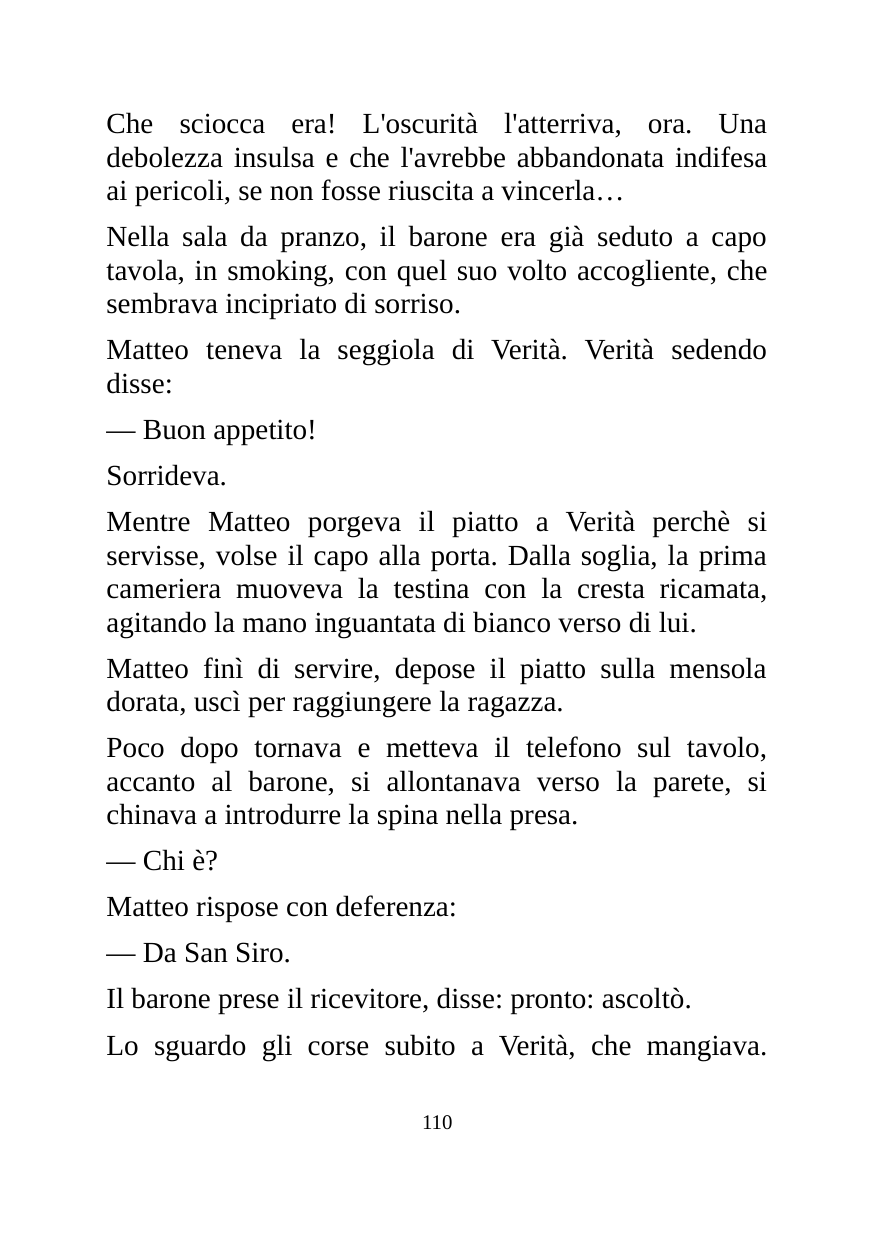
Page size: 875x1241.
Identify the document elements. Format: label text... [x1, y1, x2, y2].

text Matteo teneva la seggiola di Verità. Verità sedendo disse: [106, 332, 768, 399]
text Poco dopo tornava e metteva il telefono sul tavolo, accanto al barone, si allontanava verso la parete, si chinava a introdurre la spina nella presa. [106, 730, 768, 831]
text — Buon appetito! [106, 412, 768, 446]
text Che sciocca era! L'oscurità l'atterriva, ora. Una debolezza insulsa e che l'avrebbe abbandonata indifesa ai pericoli, se non fosse riuscita a vincerla… [106, 106, 768, 207]
text — Da San Siro. [106, 936, 768, 969]
text Sorrideva. [106, 458, 768, 492]
text — Chi è? [106, 843, 768, 877]
text Mentre Matteo porgeva il piatto a Verità perchè si servisse, volse il capo alla porta. Dalla soglia, la prima cameriera muoveva la testina con la cresta ricamata, agitando la mano inguantata di bianco verso di lui. [106, 504, 768, 638]
text Nella sala da pranzo, il barone era già seduto a capo tavola, in smoking, con quel suo volto accogliente, che sembrava incipriato di sorriso. [106, 219, 768, 320]
text Matteo finì di servire, depose il piatto sulla mensola dorata, uscì per raggiungere la ragazza. [106, 651, 768, 718]
text Il barone prese il ricevitore, disse: pronto: ascoltò. [106, 982, 768, 1015]
text Lo sguardo gli corse subito a Verità, che mangiava. [106, 1028, 768, 1061]
text Matteo rispose con deferenza: [106, 889, 768, 923]
